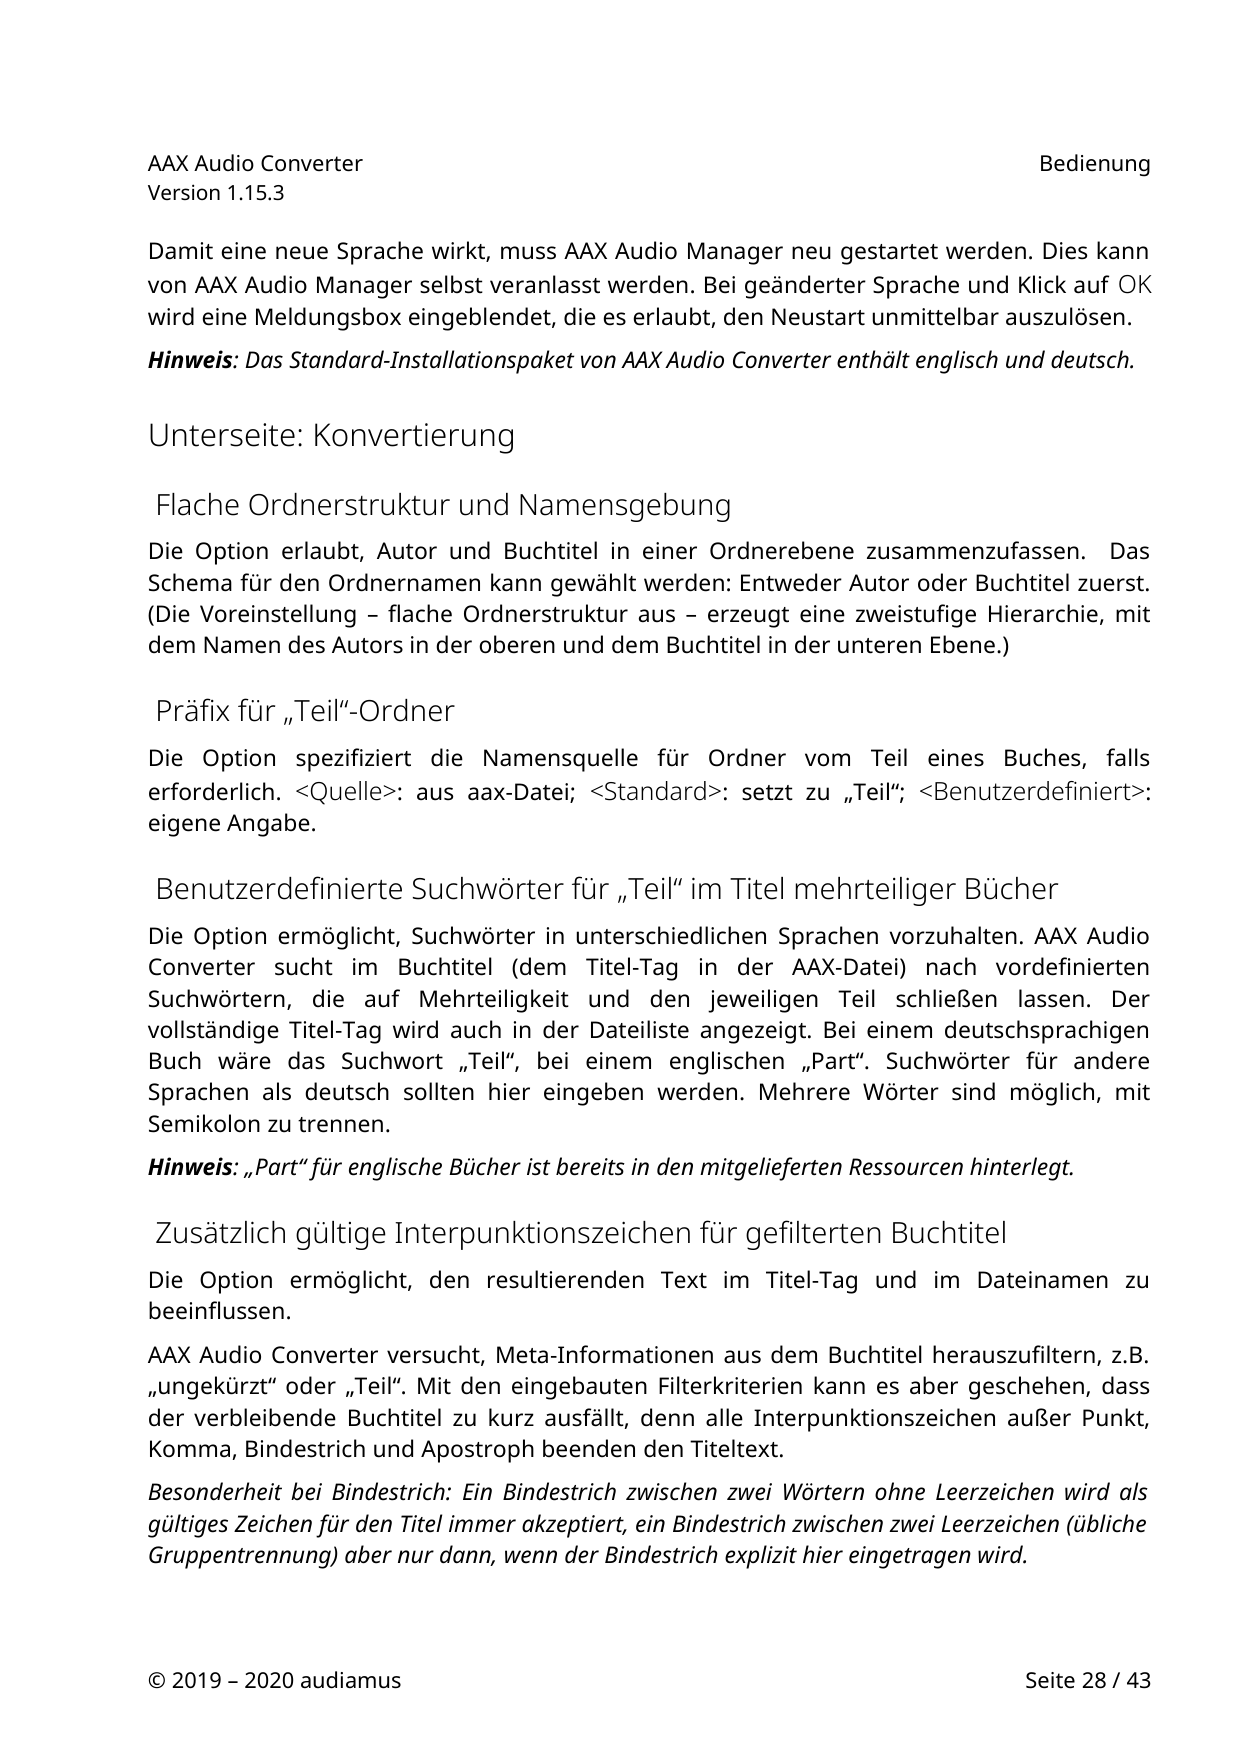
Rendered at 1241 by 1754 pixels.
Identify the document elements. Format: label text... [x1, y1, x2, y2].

subtitle Unterseite: Konvertierung [148, 413, 1152, 455]
text Die Option erlaubt, Autor und Buchtitel in einer Ordnerebene zusammenzufassen. Das Schema für den Ordnernamen kann gewählt werden: Entweder Autor oder Buchtitel zuerst. (Die Voreinstellung – flache Ordnerstruktur aus – erzeugt eine zweistufige Hierarchie, mit dem Namen des Autors in der oberen und dem Buchtitel in der unteren Ebene.) [148, 535, 1152, 660]
text Hinweis: Das Standard-Installationspaket von AAX Audio Converter enthält englisch und deutsch. [148, 344, 1152, 375]
text Damit eine neue Sprache wirkt, muss AAX Audio Manager neu gestartet werden. Dies kann von AAX Audio Manager selbst veranlasst werden. Bei geänderter Sprache und Klick auf OK wird eine Meldungsbox eingeblendet, die es erlaubt, den Neustart unmittelbar auszulösen. [148, 235, 1152, 332]
text Die Option ermöglicht, den resultierenden Text im Titel-Tag und im Dateinamen zu beeinflussen. [148, 1264, 1152, 1327]
subtitle Zusätzlich gültige Interpunktionszeichen für gefilterten Buchtitel [148, 1212, 1152, 1252]
subtitle Benutzerdefinierte Suchwörter für „Teil“ im Titel mehrteiliger Bücher [148, 868, 1152, 908]
subtitle Präfix für „Teil“-Ordner [148, 690, 1152, 730]
text Die Option ermöglicht, Suchwörter in unterschiedlichen Sprachen vorzuhalten. AAX Audio Converter sucht im Buchtitel (dem Titel-Tag in der AAX-Datei) nach vordefinierten Suchwörtern, die auf Mehrteiligkeit und den jeweiligen Teil schließen lassen. Der vollständige Titel-Tag wird auch in der Dateiliste angezeigt. Bei einem deutschsprachigen Buch wäre das Suchwort „Teil“, bei einem englischen „Part“. Suchwörter für andere Sprachen als deutsch sollten hier eingeben werden. Mehrere Wörter sind möglich, mit Semikolon zu trennen. [148, 920, 1152, 1139]
text AAX Audio Converter versucht, Meta-Informationen aus dem Buchtitel herauszufiltern, z.B. „ungekürzt“ oder „Teil“. Mit den eingebauten Filterkriterien kann es aber geschehen, dass der verbleibende Buchtitel zu kurz ausfällt, denn alle Interpunktionszeichen außer Punkt, Komma, Bindestrich und Apostroph beenden den Titeltext. [148, 1339, 1152, 1464]
text Besonderheit bei Bindestrich: Ein Bindestrich zwischen zwei Wörtern ohne Leerzeichen wird als gültiges Zeichen für den Titel immer akzeptiert, ein Bindestrich zwischen zwei Leerzeichen (übliche Gruppentrennung) aber nur dann, wenn der Bindestrich explizit hier eingetragen wird. [148, 1476, 1152, 1570]
text Die Option spezifiziert die Namensquelle für Ordner vom Teil eines Buches, falls erforderlich. <Quelle>: aus aax-Datei; <Standard>: setzt zu „Teil“; <Benutzerdefiniert>: eigene Angabe. [148, 742, 1152, 838]
subtitle Flache Ordnerstruktur und Namensgebung [148, 484, 1152, 523]
text Hinweis: „Part“ für englische Bücher ist bereits in den mitgelieferten Ressourcen hinterlegt. [148, 1151, 1152, 1182]
